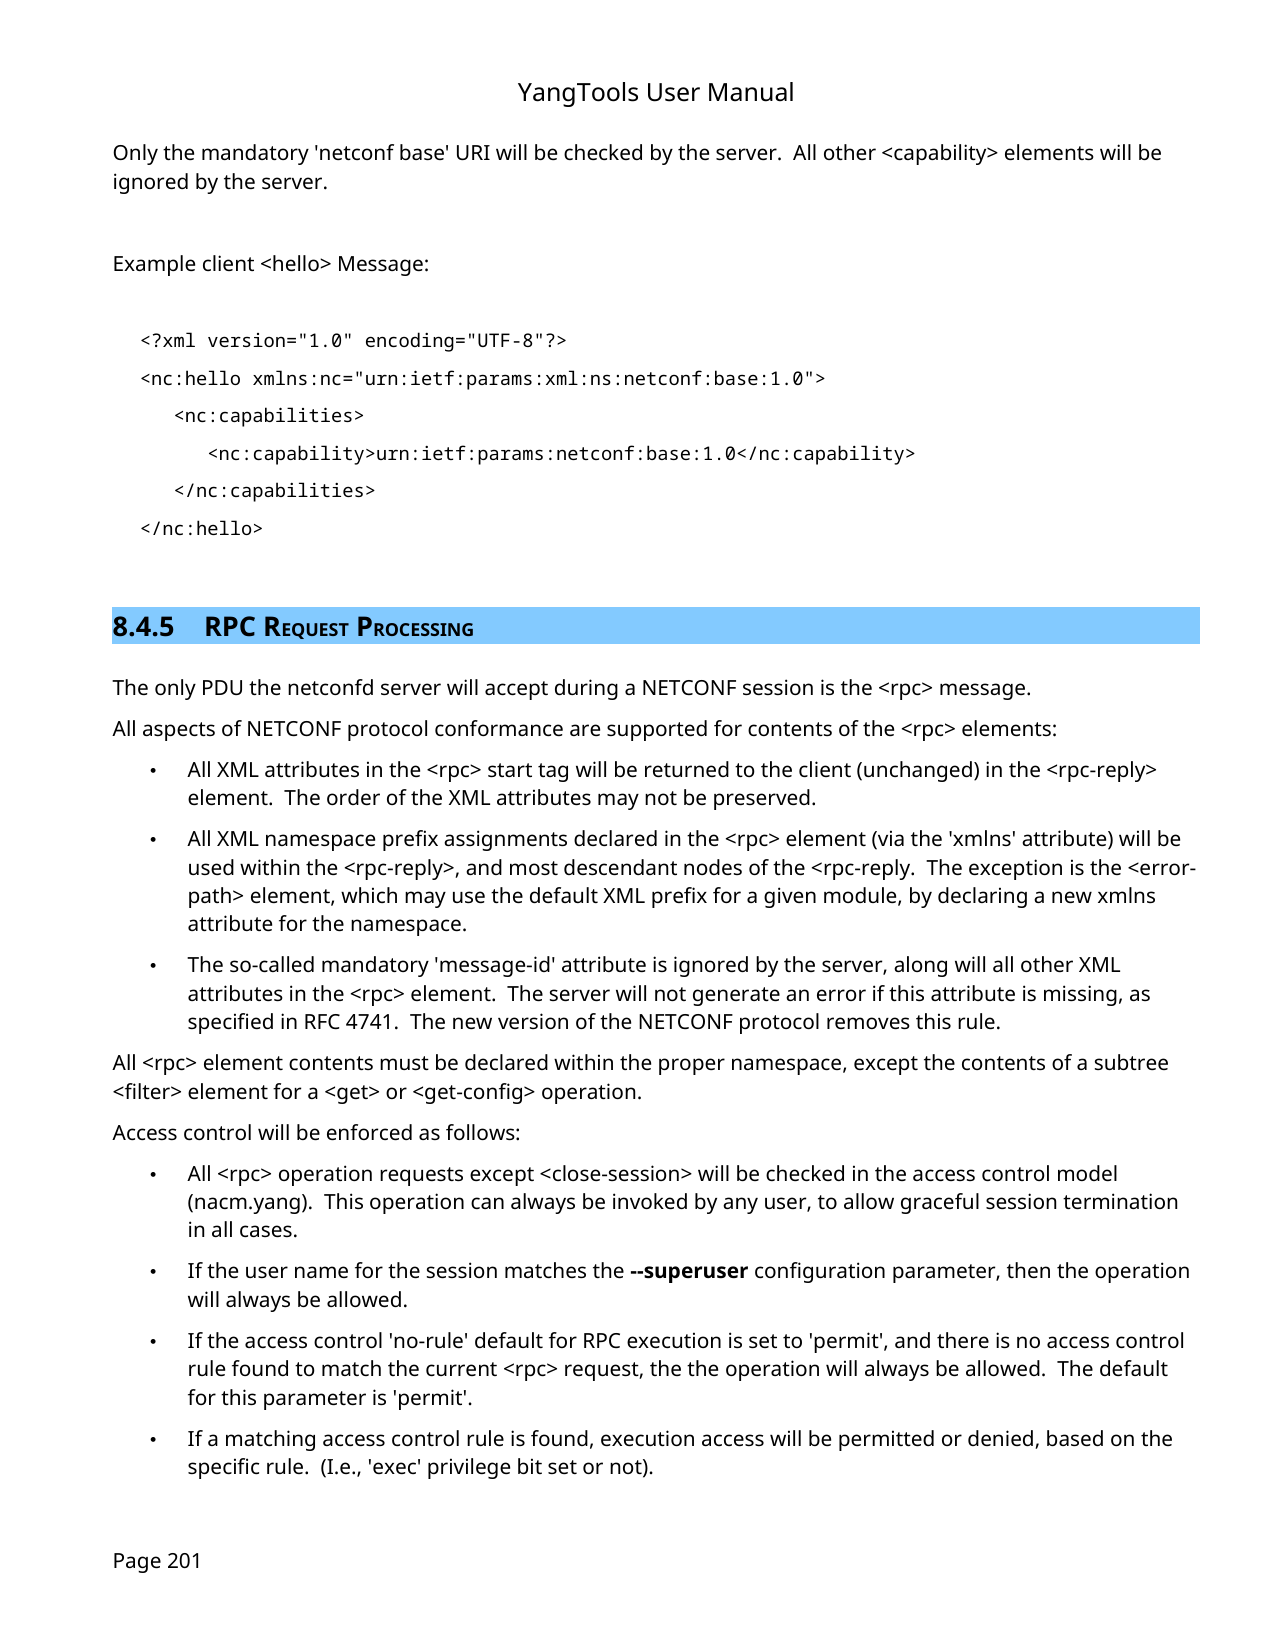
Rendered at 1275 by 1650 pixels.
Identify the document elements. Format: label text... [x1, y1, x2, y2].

list The so-called mandatory 'message-id' attribute is ignored by the server, along will all other XML attributes in the <rpc> element. The server will not generate an error if this attribute is missing, as specified in RFC 4741. The new version of the NETCONF protocol removes this rule. [150, 951, 1200, 1036]
list If the access control 'no-rule' default for RPC execution is set to 'permit', and there is no access control rule found to match the current <rpc> request, the the operation will always be allowed. The default for this parameter is 'permit'. [150, 1326, 1200, 1411]
list All <rpc> operation requests except <close-session> will be checked in the access control model (nacm.yang). This operation can always be invoked by any user, to allow graceful session termination in all cases. [150, 1159, 1200, 1244]
text <nc:capabilities> [139, 402, 1200, 428]
list If a matching access control rule is found, execution access will be permitted or denied, based on the specific rule. (I.e., 'exec' privilege bit set or not). [150, 1424, 1200, 1481]
list If the user name for the session matches the --superuser configuration parameter, then the operation will always be allowed. [150, 1256, 1200, 1313]
text </nc:hello> [139, 515, 1200, 540]
text All <rpc> element contents must be declared within the proper namespace, except the contents of a subtree <filter> element for a <get> or <get-config> operation. [112, 1048, 1200, 1105]
text <nc:hello xmlns:nc="urn:ietf:params:xml:ns:netconf:base:1.0"> [139, 365, 1200, 390]
text The only PDU the netconfd server will accept during a NETCONF session is the <rpc> message. [112, 673, 1200, 701]
text </nc:capabilities> [139, 477, 1200, 503]
list All XML namespace prefix assignments declared in the <rpc> element (via the 'xmlns' attribute) will be used within the <rpc-reply>, and most descendant nodes of the <rpc-reply. The exception is the <error-path> element, which may use the default XML prefix for a given module, by declaring a new xmlns attribute for the namespace. [150, 824, 1200, 938]
text All aspects of NETCONF protocol conformance are supported for contents of the <rpc> elements: [112, 714, 1200, 742]
text <nc:capability>urn:ietf:params:netconf:base:1.0</nc:capability> [139, 440, 1200, 465]
text <?xml version="1.0" encoding="UTF-8"?> [139, 327, 1200, 353]
text Access control will be enforced as follows: [112, 1118, 1200, 1146]
text Example client <hello> Message: [112, 249, 1200, 277]
subtitle RPC Request Processing [112, 607, 1200, 644]
text Only the mandatory 'netconf base' URI will be checked by the server. All other <capability> elements will be ignored by the server. [112, 138, 1200, 195]
list All XML attributes in the <rpc> start tag will be returned to the client (unchanged) in the <rpc-reply> element. The order of the XML attributes may not be preserved. [150, 755, 1200, 812]
